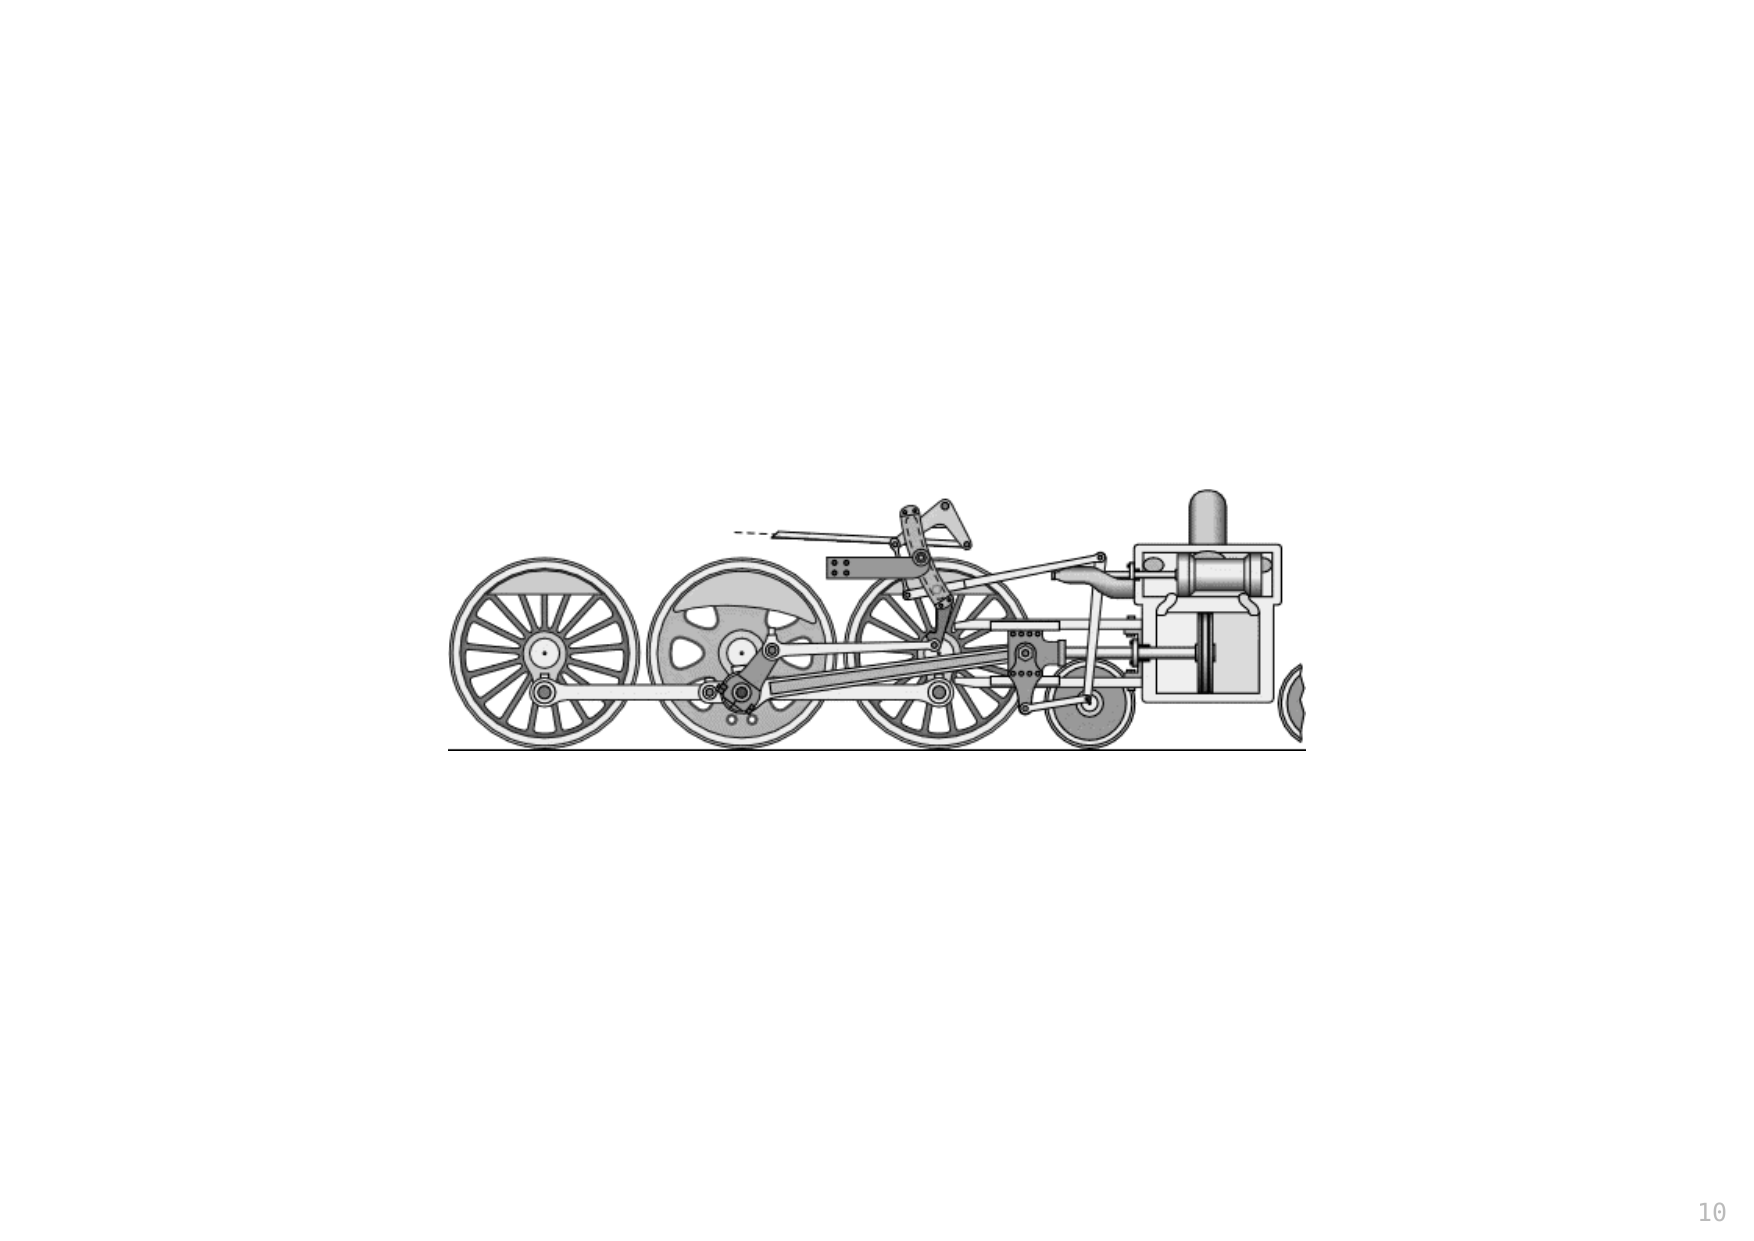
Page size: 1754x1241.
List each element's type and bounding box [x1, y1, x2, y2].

picture [448, 488, 1306, 751]
